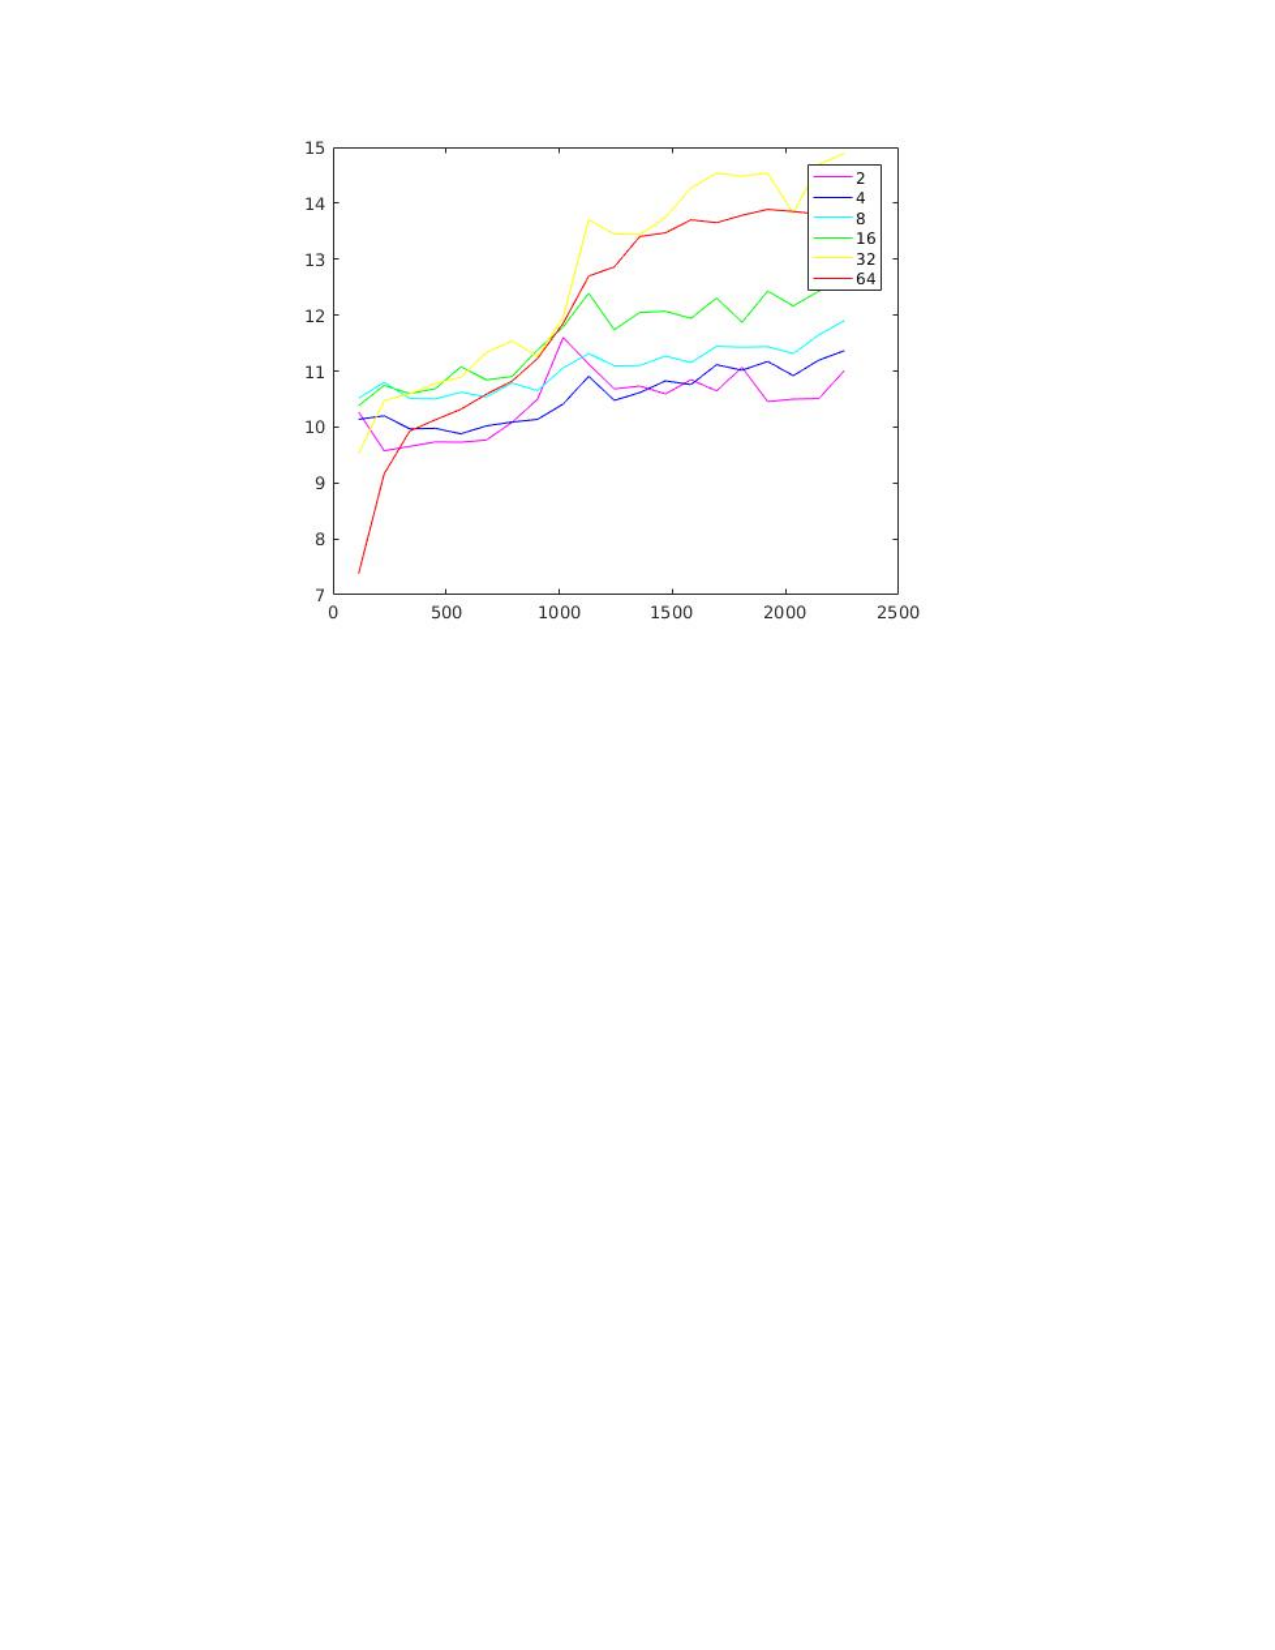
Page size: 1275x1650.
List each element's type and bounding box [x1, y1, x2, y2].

picture [292, 128, 930, 630]
